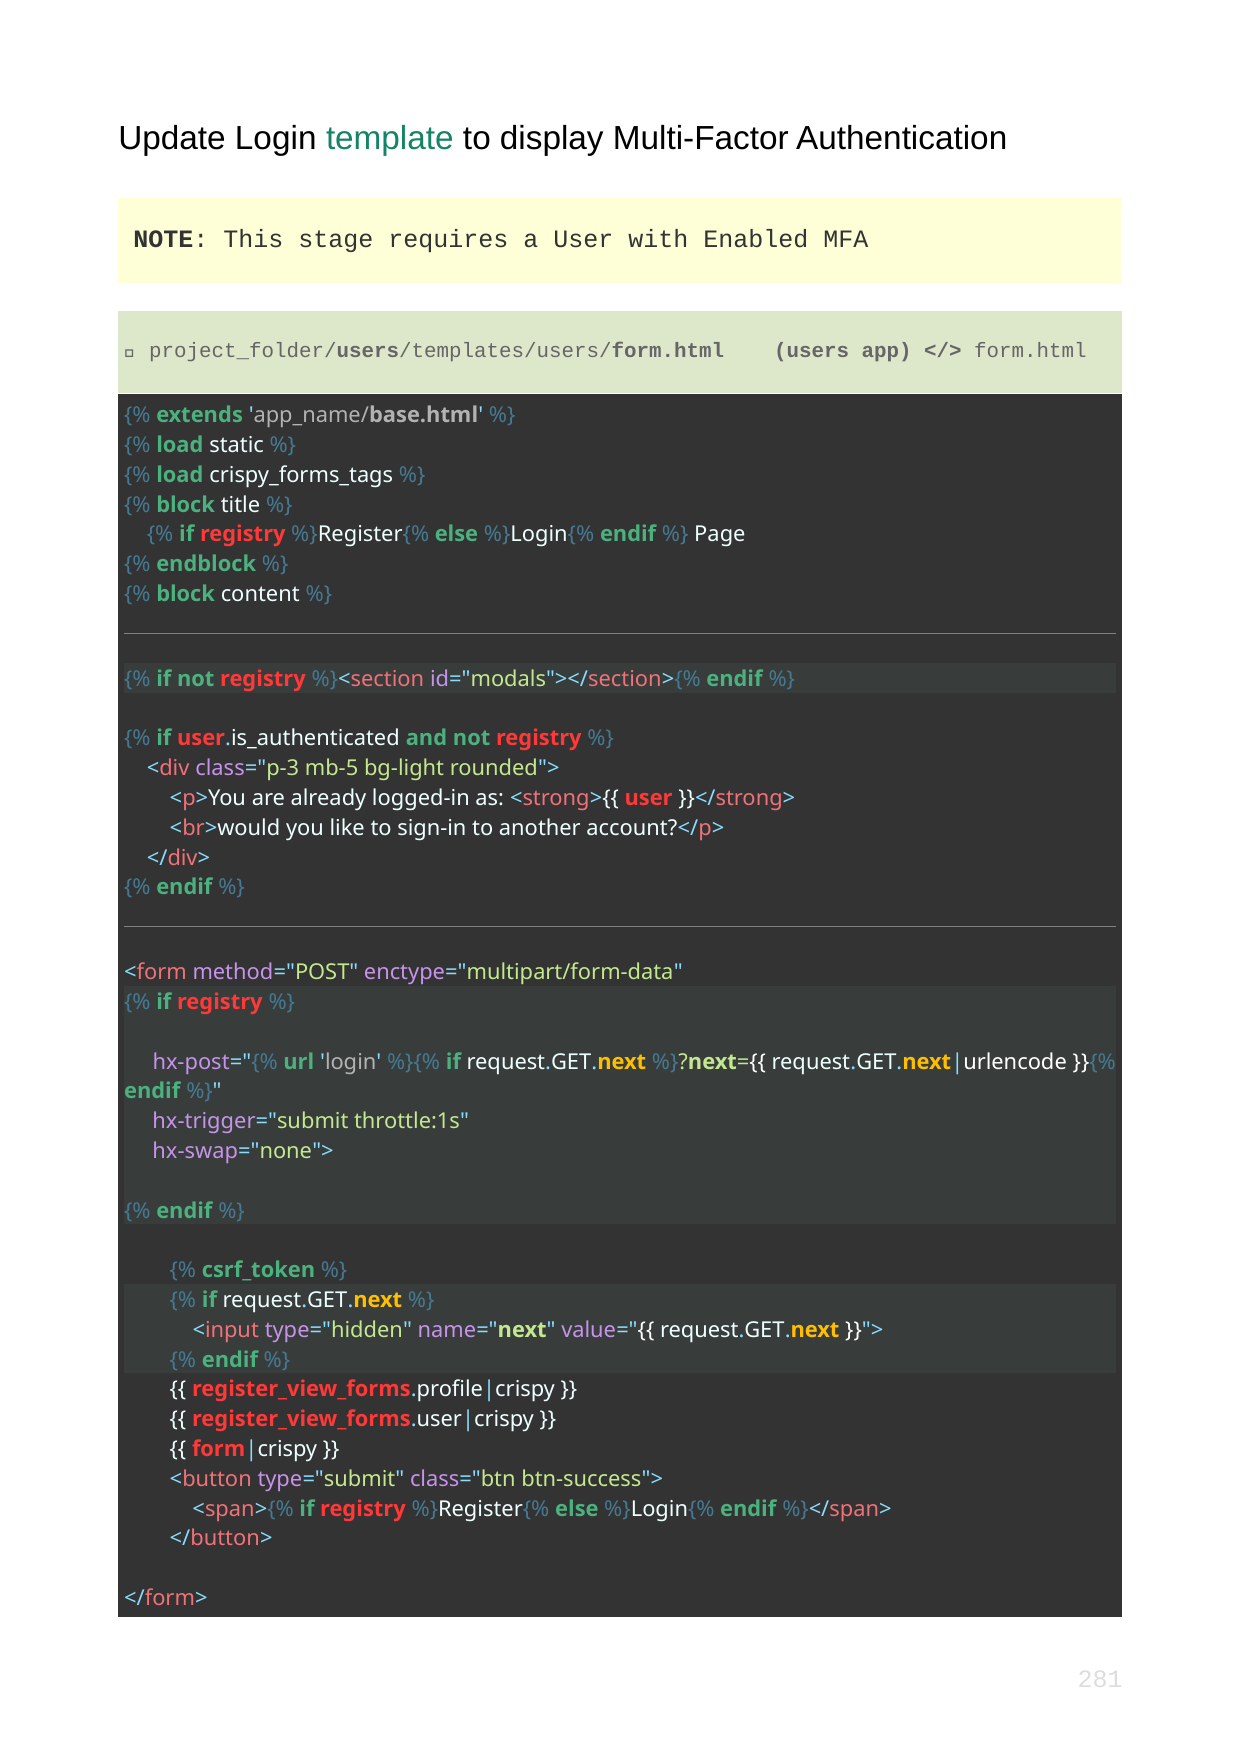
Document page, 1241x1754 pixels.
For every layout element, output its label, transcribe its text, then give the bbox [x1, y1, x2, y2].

subtitle Update Login template to display Multi-Factor Authentication [118, 118, 1122, 157]
table_cell {% extends 'app_name/base.html' %} {% load static %} {% load crispy_forms_tags %} {% block title %} {% if registry %}Register{% else %}Login{% endif %} Page {% endblock %} {% block content %} {% if not registry %}<section id="modals"></section>{% endif %} {% if user.is_authenticated and not registry %} <div class="p-3 mb-5 bg-light rounded"> <p>You are already logged-in as: <strong>{{ user }}</strong> <br>would you like to sign-in to another account?</p> </div> {% endif %} <form method="POST" enctype="multipart/form-data" {% if registry %} hx-post="{% url 'login' %}{% if request.GET.next %}?next={{ request.GET.next|urlencode }}{% endif %}" hx-trigger="submit throttle:1s" hx-swap="none"> {% endif %} {% csrf_token %} {% if request.GET.next %} <input type="hidden" name="next" value="{{ request.GET.next }}"> {% endif %} {{ register_view_forms.profile|crispy }} {{ register_view_forms.user|crispy }} {{ form|crispy }} <button type="submit" class="btn btn-success"> <span>{% if registry %}Register{% else %}Login{% endif %}</span> </button> </form> [118, 394, 1122, 1617]
text NOTE: This stage requires a User with Enabled MFA [118, 198, 1122, 283]
table_header 📝 project_folder/users/templates/users/form.html (users app) </> form.html [118, 311, 1122, 393]
